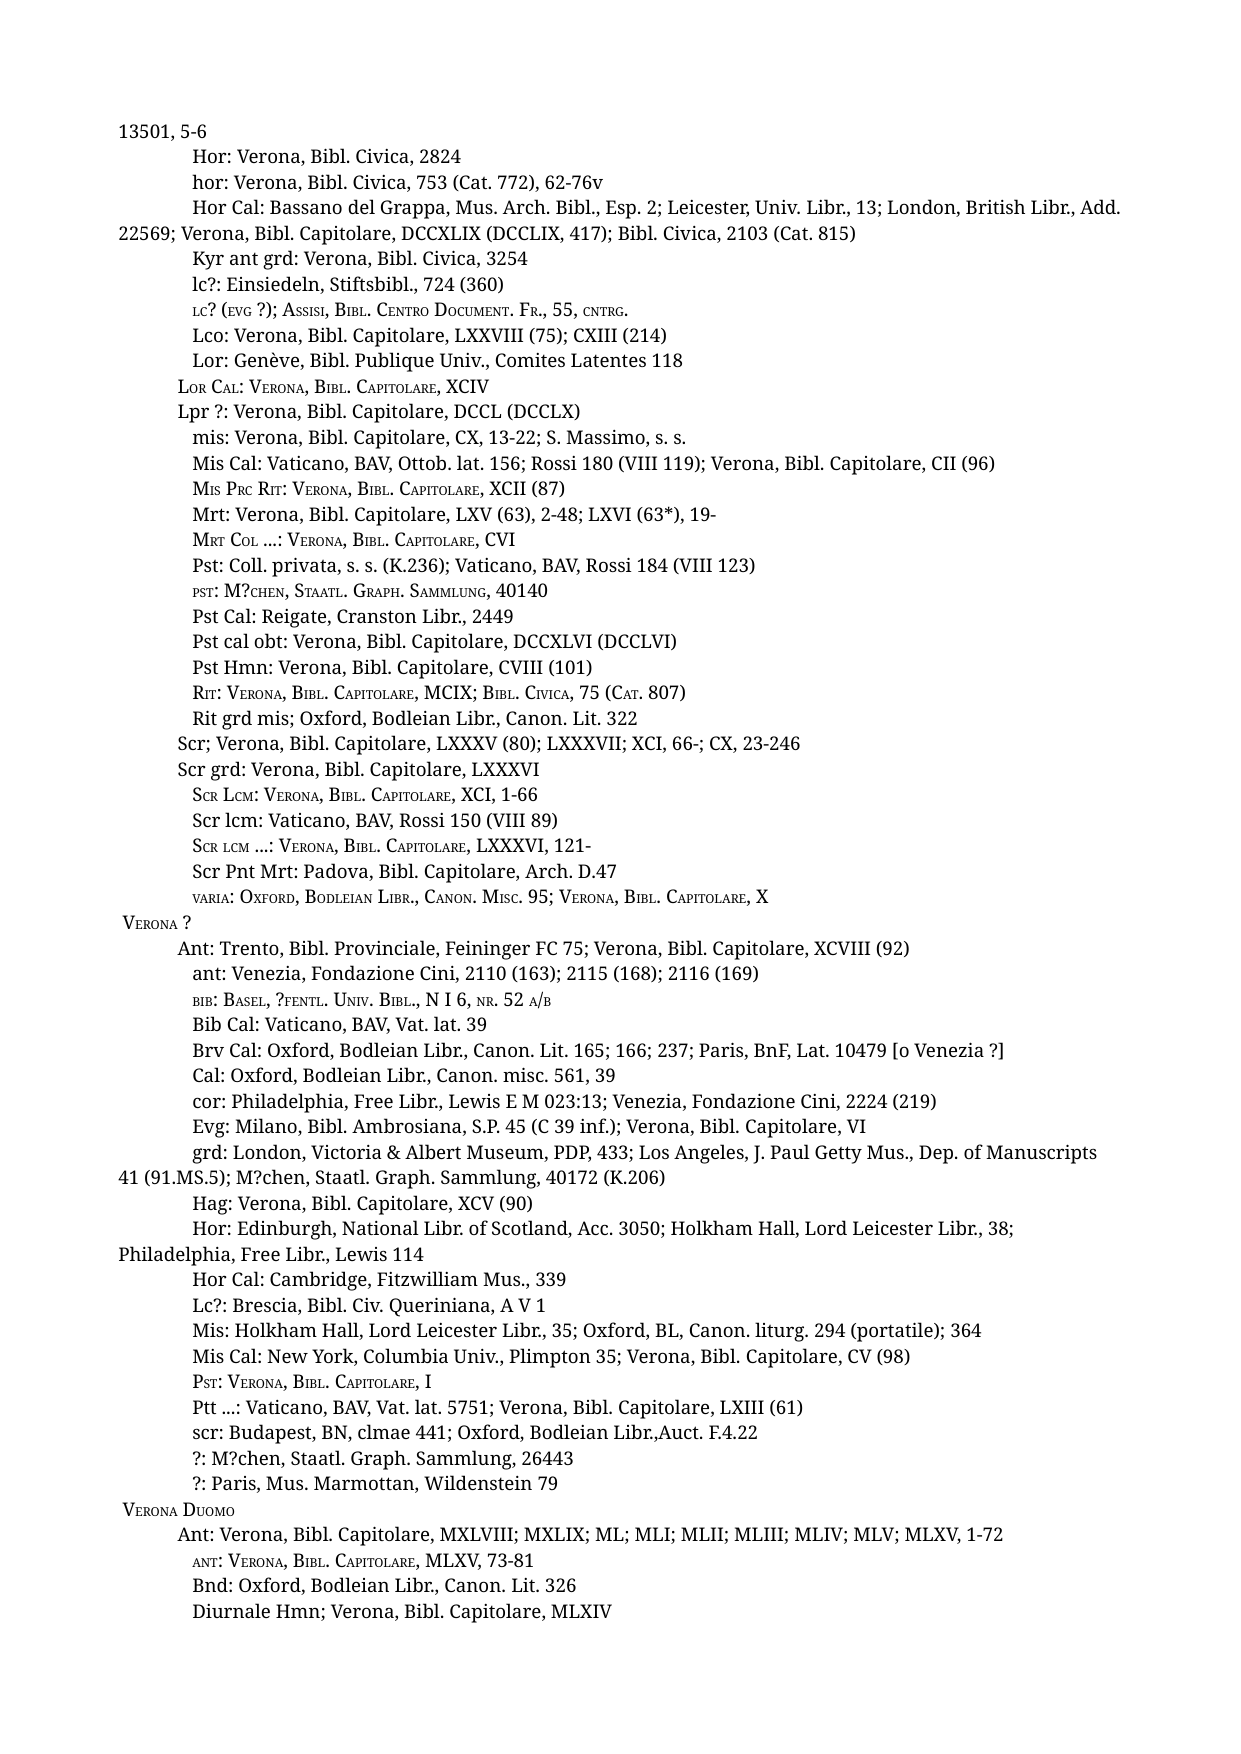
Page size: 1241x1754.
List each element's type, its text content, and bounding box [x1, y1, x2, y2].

text ant: Venezia, Fondazione Cini, 2110 (163); 2115 (168); 2116 (169) [118, 960, 1122, 986]
text mis: Verona, Bibl. Capitolare, CX, 13-22; S. Massimo, s. s. [118, 424, 1122, 450]
text Lc?: Brescia, Bibl. Civ. Queriniana, A V 1 [118, 1292, 1122, 1318]
text Evg: Milano, Bibl. Ambrosiana, S.P. 45 (C 39 inf.); Verona, Bibl. Capitolare, VI [118, 1113, 1122, 1139]
text Scr lcm: Vaticano, BAV, Rossi 150 (VIII 89) [118, 807, 1122, 833]
text Lor: Genève, Bibl. Publique Univ., Comites Latentes 118 [118, 348, 1122, 373]
text hor: Verona, Bibl. Civica, 753 (Cat. 772), 62-76v [118, 169, 1122, 195]
text Hor Cal: Bassano del Grappa, Mus. Arch. Bibl., Esp. 2; Leicester, Univ. Libr., 13; London, British Libr., Add. 22569; Verona, Bibl. Capitolare, DCCXLIX (DCCLIX, 417); Bibl. Civica, 2103 (Cat. 815) [118, 195, 1122, 246]
text scr: Budapest, BN, clmae 441; Oxford, Bodleian Libr.,Auct. F.4.22 [118, 1420, 1122, 1445]
text Hor Cal: Cambridge, Fitzwilliam Mus., 339 [118, 1267, 1122, 1292]
text Lor Cal: Verona, Bibl. Capitolare, XCIV [122, 373, 1122, 399]
text Scr lcm ...: Verona, Bibl. Capitolare, LXXXVI, 121- [118, 833, 1122, 858]
text Mis Prc Rit: Verona, Bibl. Capitolare, XCII (87) [118, 475, 1122, 501]
text Brv Cal: Oxford, Bodleian Libr., Canon. Lit. 165; 166; 237; Paris, BnF, Lat. 10479 [o Venezia ?] [118, 1037, 1122, 1062]
text Pst: Verona, Bibl. Capitolare, I [118, 1369, 1122, 1394]
text Hag: Verona, Bibl. Capitolare, XCV (90) [118, 1190, 1122, 1216]
text Hor: Verona, Bibl. Civica, 2824 [118, 144, 1122, 169]
text Ptt ...: Vaticano, BAV, Vat. lat. 5751; Verona, Bibl. Capitolare, LXIII (61) [118, 1394, 1122, 1420]
text ?: M?chen, Staatl. Graph. Sammlung, 26443 [118, 1445, 1122, 1471]
text Ant: Trento, Bibl. Provinciale, Feininger FC 75; Verona, Bibl. Capitolare, XCVIII (92) [122, 935, 1122, 960]
text Kyr ant grd: Verona, Bibl. Civica, 3254 [118, 246, 1122, 271]
text Hor: Edinburgh, National Libr. of Scotland, Acc. 3050; Holkham Hall, Lord Leicester Libr., 38; Philadelphia, Free Libr., Lewis 114 [118, 1216, 1122, 1267]
text Pst cal obt: Verona, Bibl. Capitolare, DCCXLVI (DCCLVI) [118, 628, 1122, 654]
text Lco: Verona, Bibl. Capitolare, LXXVIII (75); CXIII (214) [118, 322, 1122, 348]
text lc?: Einsiedeln, Stiftsbibl., 724 (360) [118, 271, 1122, 297]
text Pst Hmn: Verona, Bibl. Capitolare, CVIII (101) [118, 654, 1122, 679]
text Rit grd mis; Oxford, Bodleian Libr., Canon. Lit. 322 [118, 705, 1122, 731]
text Mis Cal: New York, Columbia Univ., Plimpton 35; Verona, Bibl. Capitolare, CV (98) [118, 1343, 1122, 1369]
text Rit: Verona, Bibl. Capitolare, MCIX; Bibl. Civica, 75 (Cat. 807) [118, 679, 1122, 705]
text Cal: Oxford, Bodleian Libr., Canon. misc. 561, 39 [118, 1062, 1122, 1088]
text ?: Paris, Mus. Marmottan, Wildenstein 79 [118, 1471, 1122, 1496]
text Mrt: Verona, Bibl. Capitolare, LXV (63), 2-48; LXVI (63*), 19- [118, 501, 1122, 526]
text cor: Philadelphia, Free Libr., Lewis E M 023:13; Venezia, Fondazione Cini, 2224 (219) [118, 1088, 1122, 1113]
text Pst Cal: Reigate, Cranston Libr., 2449 [118, 603, 1122, 628]
text Bib Cal: Vaticano, BAV, Vat. lat. 39 [118, 1011, 1122, 1037]
text varia: Oxford, Bodleian Libr., Canon. Misc. 95; Verona, Bibl. Capitolare, X [118, 884, 1122, 909]
text lc? (evg ?); Assisi, Bibl. Centro Document. Fr., 55, cntrg. [118, 297, 1122, 322]
text bib: Basel, ?fentl. Univ. Bibl., N I 6, nr. 52 a/b [118, 986, 1122, 1011]
text Scr grd: Verona, Bibl. Capitolare, LXXXVI [122, 756, 1122, 782]
text Diurnale Hmn; Verona, Bibl. Capitolare, MLXIV [118, 1598, 1122, 1624]
text Lpr ?: Verona, Bibl. Capitolare, DCCL (DCCLX) [122, 399, 1122, 424]
text pst: M?chen, Staatl. Graph. Sammlung, 40140 [118, 577, 1122, 603]
text Ant: Verona, Bibl. Capitolare, MXLVIII; MXLIX; ML; MLI; MLII; MLIII; MLIV; MLV; MLXV, 1-72 [122, 1522, 1122, 1547]
text Scr Lcm: Verona, Bibl. Capitolare, XCI, 1-66 [118, 782, 1122, 807]
text Verona ? [122, 909, 1122, 935]
text Bnd: Oxford, Bodleian Libr., Canon. Lit. 326 [118, 1573, 1122, 1598]
text Scr Pnt Mrt: Padova, Bibl. Capitolare, Arch. D.47 [118, 858, 1122, 884]
text ant: Verona, Bibl. Capitolare, MLXV, 73-81 [118, 1547, 1122, 1573]
text Mrt Col ...: Verona, Bibl. Capitolare, CVI [118, 526, 1122, 552]
text Verona Duomo [122, 1496, 1122, 1522]
text Pst: Coll. privata, s. s. (K.236); Vaticano, BAV, Rossi 184 (VIII 123) [118, 552, 1122, 577]
text Mis: Holkham Hall, Lord Leicester Libr., 35; Oxford, BL, Canon. liturg. 294 (portatile); 364 [118, 1318, 1122, 1343]
text 13501, 5-6 [118, 118, 1122, 144]
text Scr; Verona, Bibl. Capitolare, LXXXV (80); LXXXVII; XCI, 66-; CX, 23-246 [122, 731, 1122, 756]
text grd: London, Victoria & Albert Museum, PDP, 433; Los Angeles, J. Paul Getty Mus., Dep. of Manuscripts 41 (91.MS.5); M?chen, Staatl. Graph. Sammlung, 40172 (K.206) [118, 1139, 1122, 1190]
text Mis Cal: Vaticano, BAV, Ottob. lat. 156; Rossi 180 (VIII 119); Verona, Bibl. Capitolare, CII (96) [118, 450, 1122, 475]
